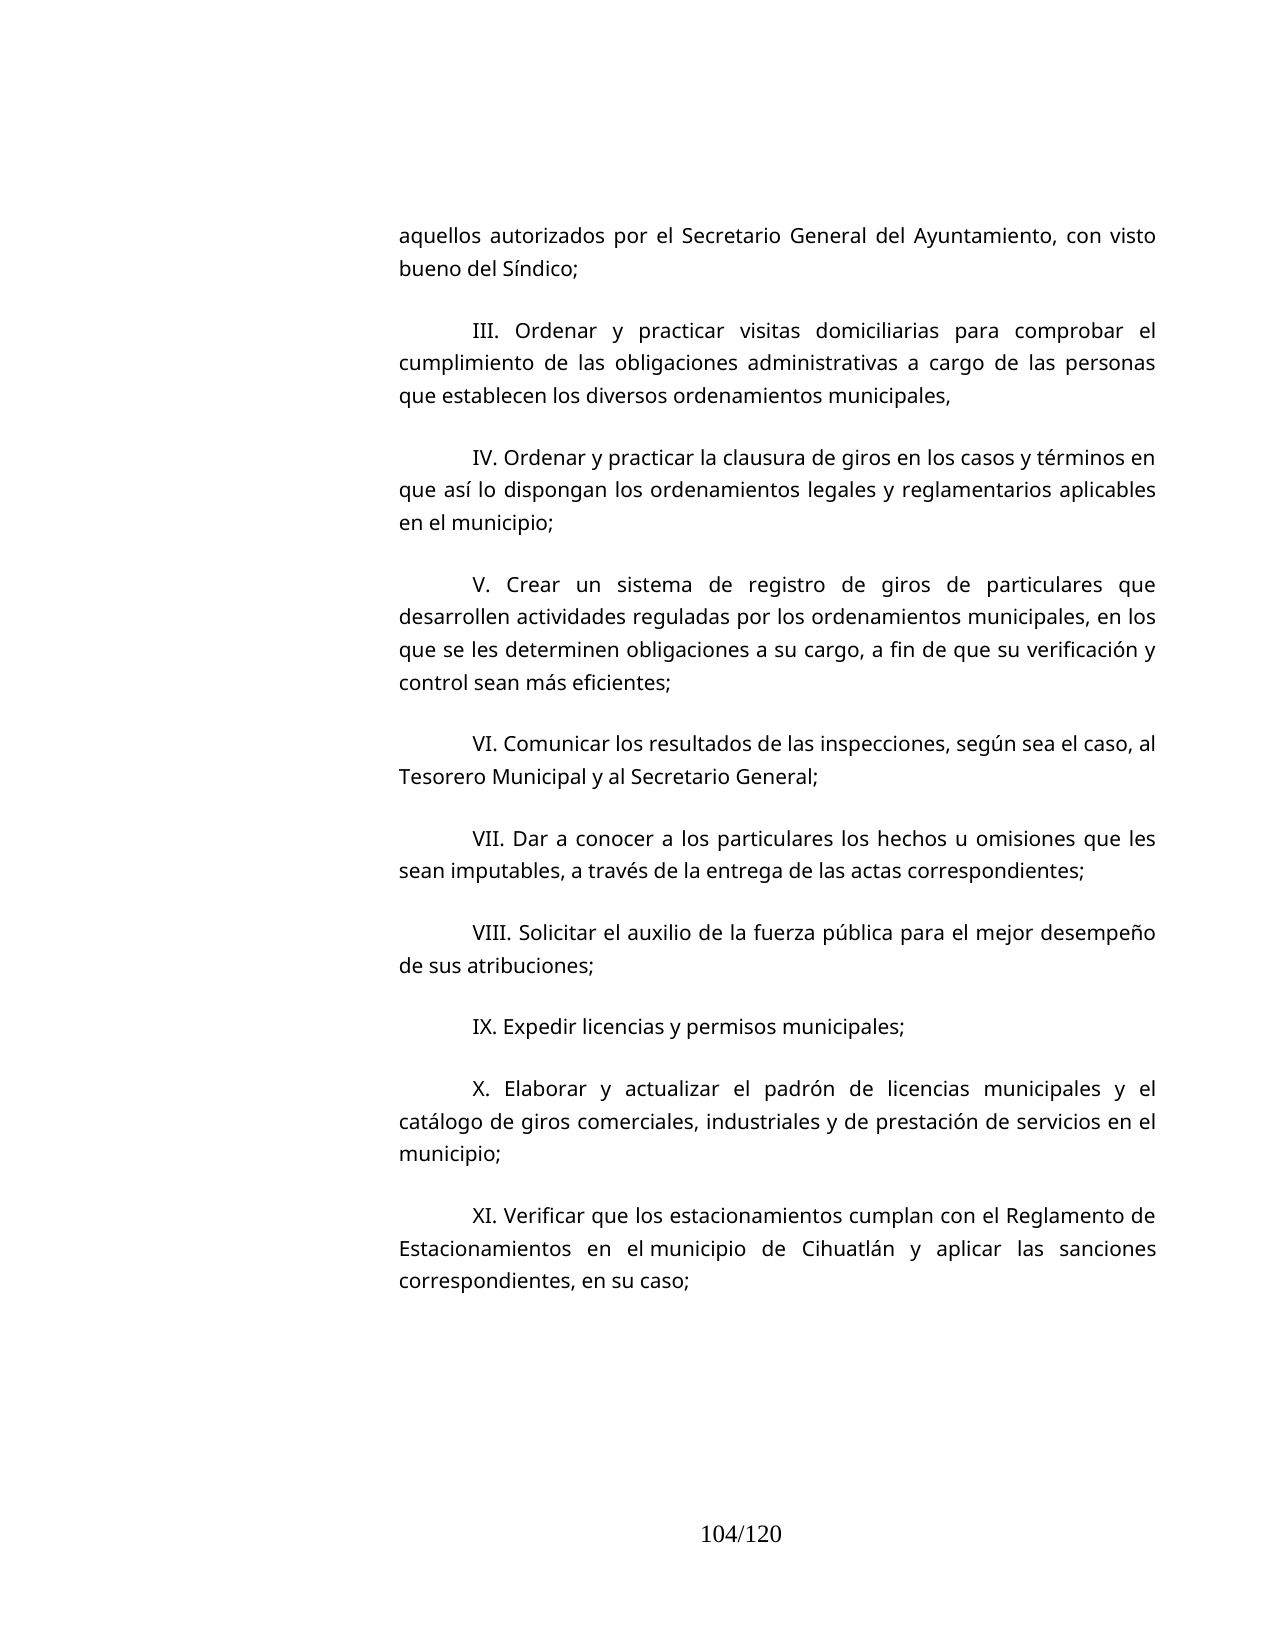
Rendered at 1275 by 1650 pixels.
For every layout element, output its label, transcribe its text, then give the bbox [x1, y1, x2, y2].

text III. Ordenar y practicar visitas domiciliarias para comprobar el cumplimiento de las obligaciones administrativas a cargo de las personas que establecen los diversos ordenamientos municipales, [399, 316, 1157, 409]
text XI. Verificar que los estacionamientos cumplan con el Reglamento de Estacionamientos en el municipio de Cihuatlán y aplicar las sanciones correspondientes, en su caso; [399, 1201, 1157, 1295]
text X. Elaborar y actualizar el padrón de licencias municipales y el catálogo de giros comerciales, industriales y de prestación de servicios en el municipio; [399, 1074, 1157, 1168]
text VIII. Solicitar el auxilio de la fuerza pública para el mejor desempeño de sus atribuciones; [399, 918, 1157, 979]
text IV. Ordenar y practicar la clausura de giros en los casos y términos en que así lo dispongan los ordenamientos legales y reglamentarios aplicables en el municipio; [399, 443, 1157, 536]
text VI. Comunicar los resultados de las inspecciones, según sea el caso, al Tesorero Municipal y al Secretario General; [399, 729, 1157, 790]
text IX. Expedir licencias y permisos municipales; [399, 1012, 1157, 1041]
text V. Crear un sistema de registro de giros de particulares que desarrollen actividades reguladas por los ordenamientos municipales, en los que se les determinen obligaciones a su cargo, a fin de que su verificación y control sean más eficientes; [399, 570, 1157, 696]
text aquellos autorizados por el Secretario General del Ayuntamiento, con visto bueno del Síndico; [399, 221, 1157, 282]
text VII. Dar a conocer a los particulares los hechos u omisiones que les sean imputables, a través de la entrega de las actas correspondientes; [399, 824, 1157, 885]
